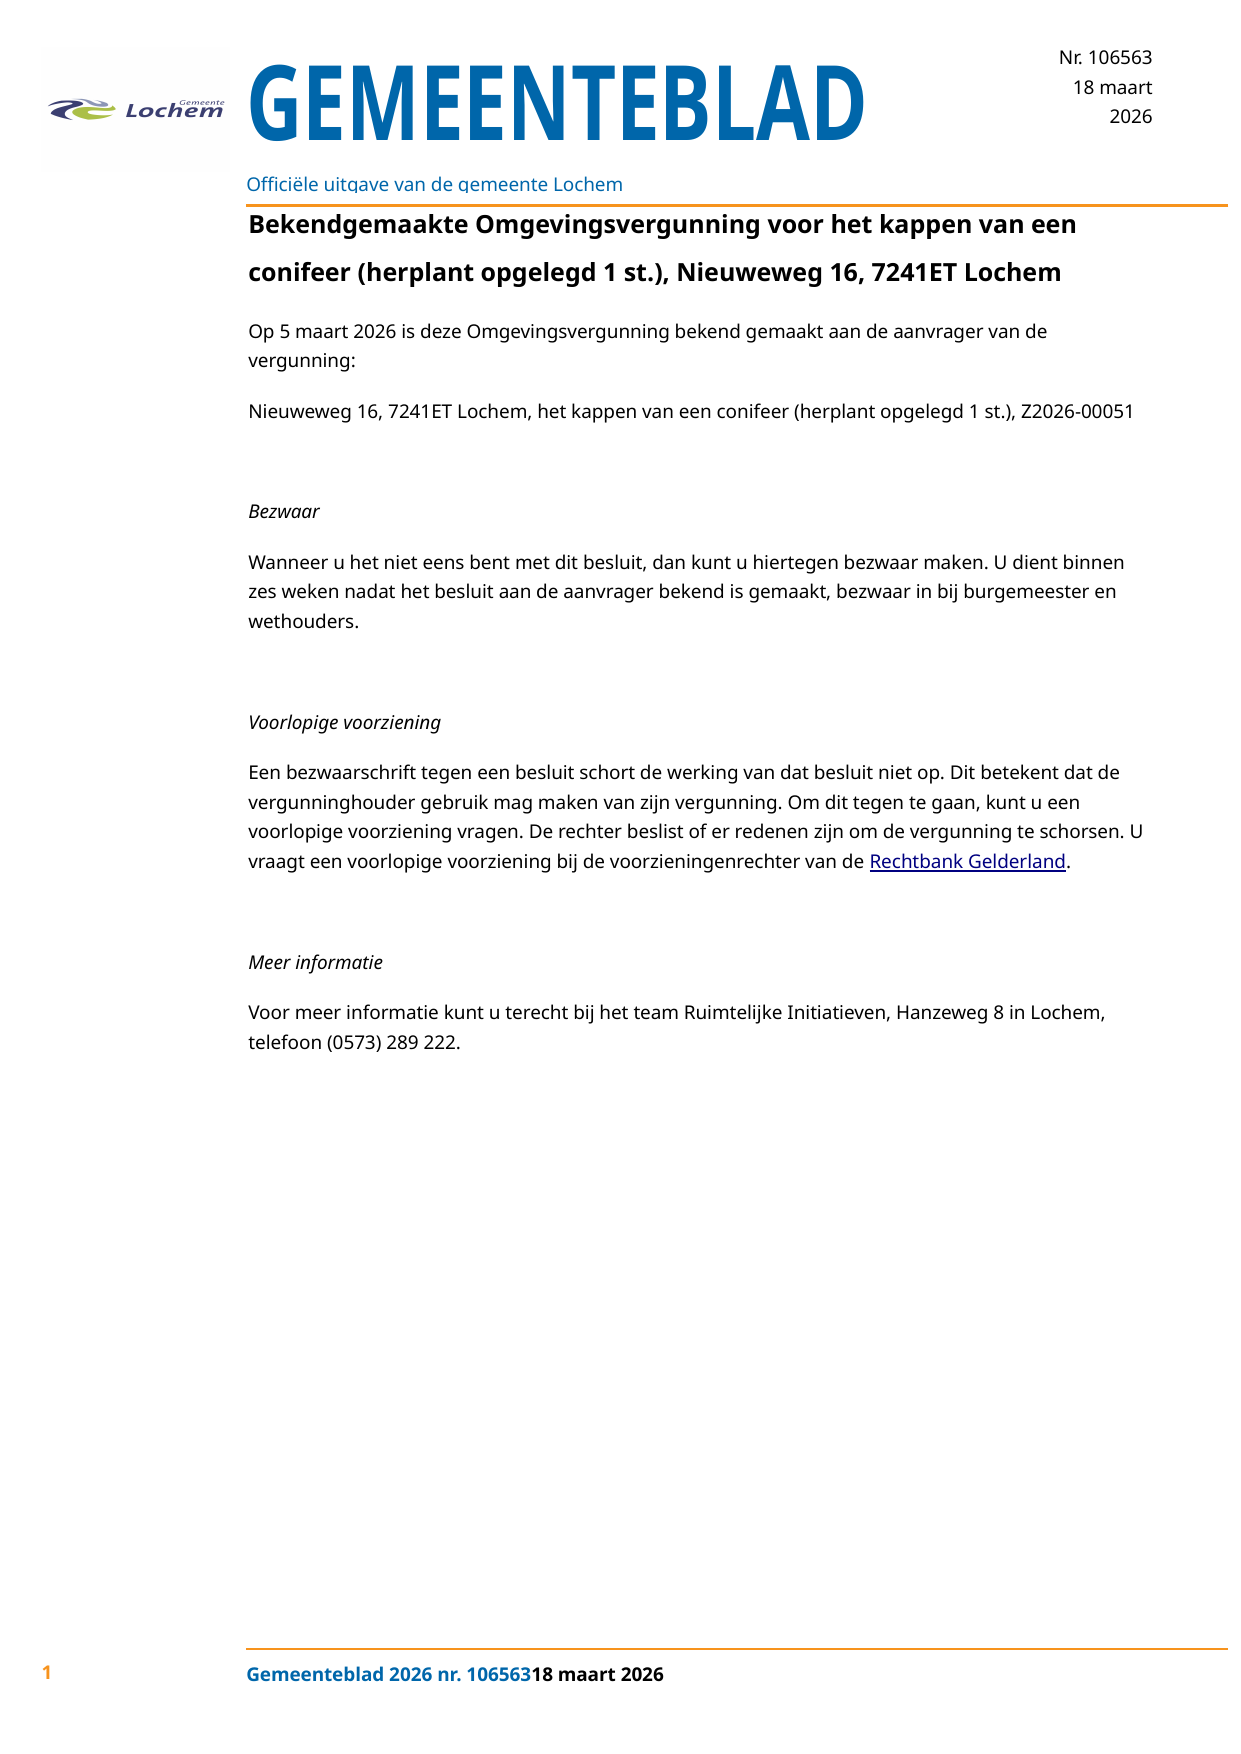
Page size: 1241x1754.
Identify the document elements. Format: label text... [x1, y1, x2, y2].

text Op 5 maart 2026 is deze Omgevingsvergunning bekend gemaakt aan de aanvrager van de vergunning: [248, 318, 1152, 373]
text Meer informatie [248, 949, 1152, 975]
text Bekendgemaakte Omgevingsvergunning voor het kappen van een conifeer (herplant opgelegd 1 st.), Nieuweweg 16, 7241ET Lochem [248, 207, 1152, 288]
text Nieuweweg 16, 7241ET Lochem, het kappen van een conifeer (herplant opgelegd 1 st.), Z2026-00051 [248, 398, 1152, 424]
picture [41, 47, 231, 172]
text Een bezwaarschrift tegen een besluit schort de werking van dat besluit niet op. Dit betekent dat de vergunninghouder gebruik mag maken van zijn vergunning. Om dit tegen te gaan, kunt u een voorlopige voorziening vragen. De rechter beslist of er redenen zijn om de vergunning te schorsen. U vraagt een voorlopige voorziening bij de voorzieningenrechter van de Rechtbank Gelderland. [248, 759, 1152, 874]
text Voorlopige voorziening [248, 709, 1152, 735]
text Voor meer informatie kunt u terecht bij het team Ruimtelijke Initiatieven, Hanzeweg 8 in Lochem, telefoon (0573) 289 222. [248, 999, 1152, 1055]
text Wanneer u het niet eens bent met dit besluit, dan kunt u hiertegen bezwaar maken. U dient binnen zes weken nadat het besluit aan de aanvrager bekend is gemaakt, bezwaar in bij burgemeester en wethouders. [248, 549, 1152, 634]
text Bezwaar [248, 499, 1152, 524]
